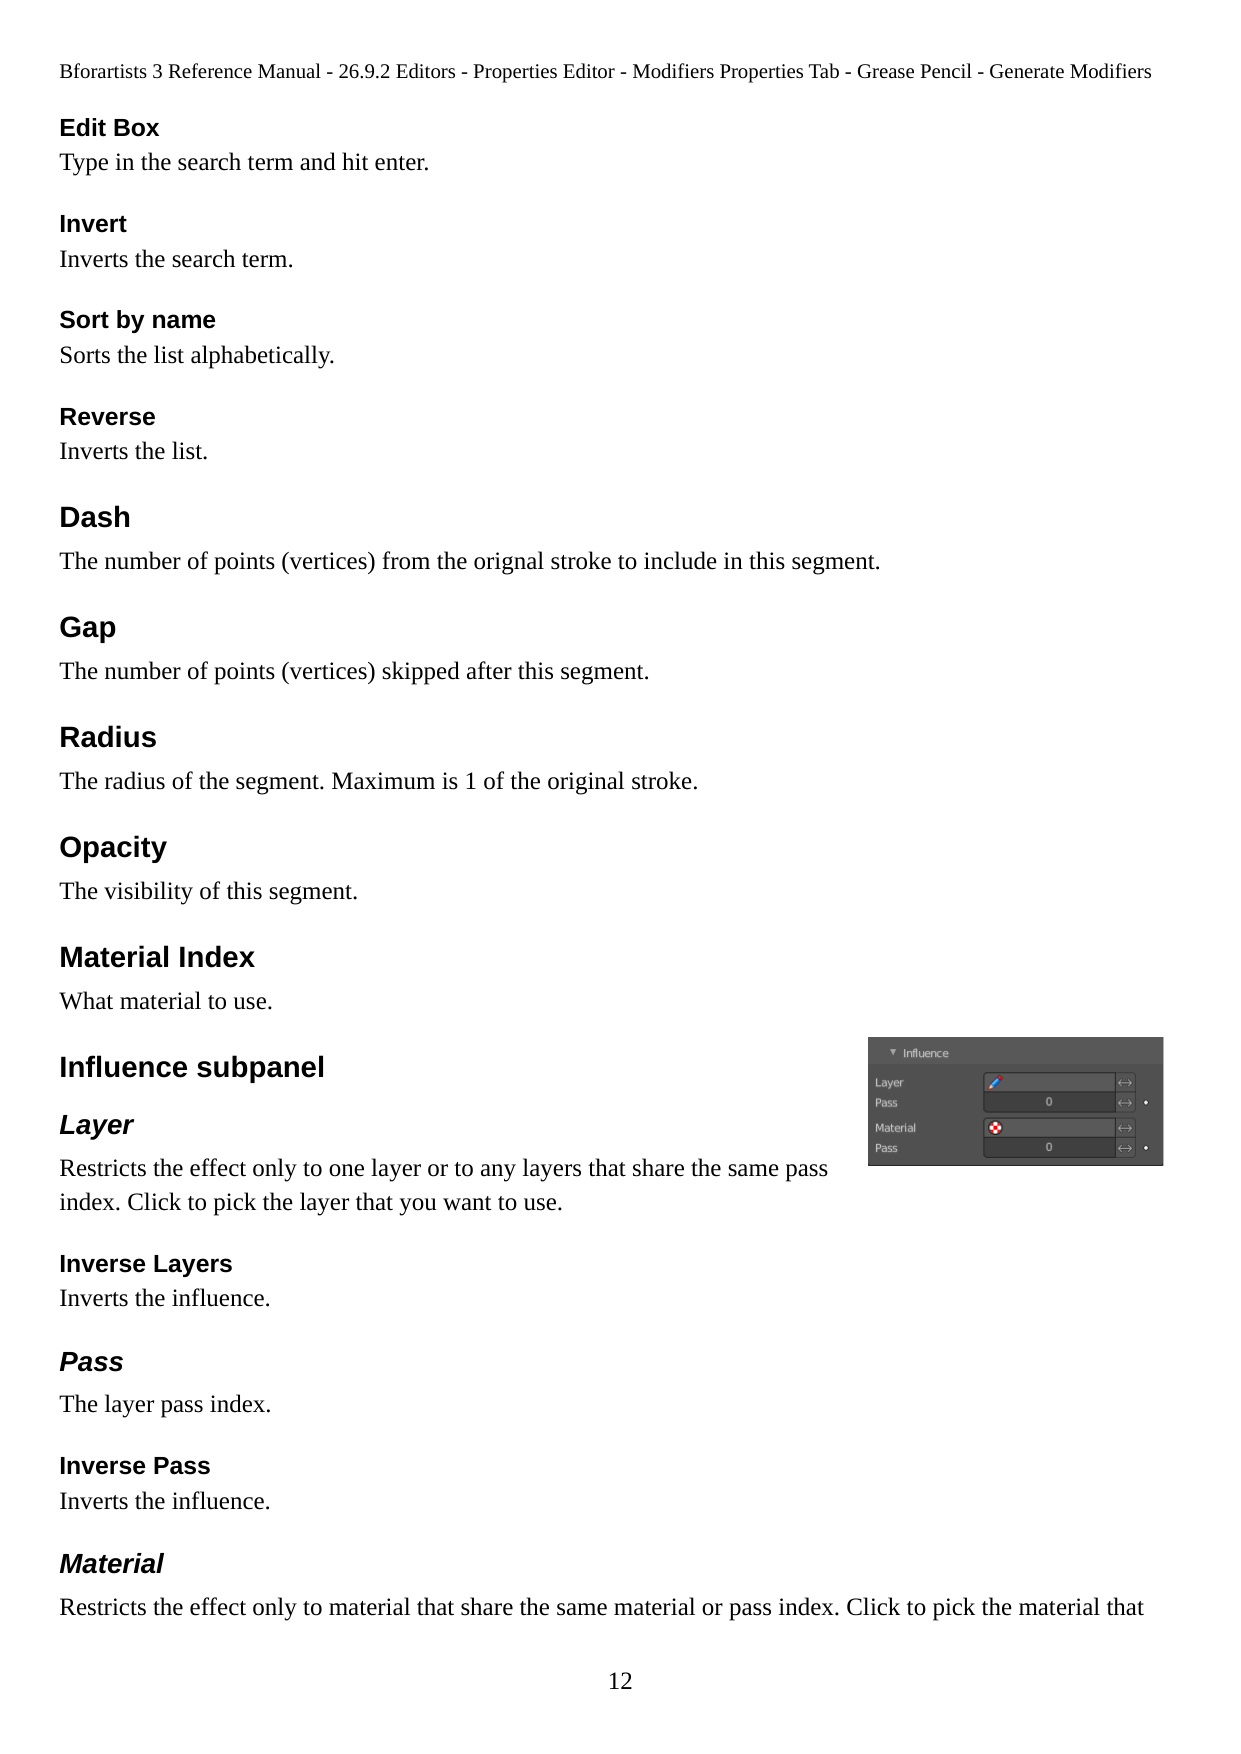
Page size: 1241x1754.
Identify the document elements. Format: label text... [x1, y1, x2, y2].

subtitle Layer [59, 1108, 868, 1140]
text Sorts the list alphabetically. [59, 340, 1181, 369]
text Inverts the list. [59, 436, 1181, 465]
subtitle Sort by name [59, 305, 1181, 334]
text Inverts the influence. [59, 1486, 1181, 1514]
picture [868, 1037, 1164, 1166]
text The number of points (vertices) from the orignal stroke to include in this segment. [59, 546, 1181, 575]
subtitle Gap [59, 610, 1181, 644]
subtitle Inverse Pass [59, 1451, 1181, 1479]
text Restricts the effect only to one layer or to any layers that share the same pass index. Click to pick the layer that you want to use. [59, 1153, 1181, 1216]
text What material to use. [59, 986, 1181, 1015]
text The number of points (vertices) skipped after this segment. [59, 656, 1181, 685]
text Inverts the search term. [59, 244, 1181, 272]
text The visibility of this segment. [59, 876, 1181, 905]
subtitle Opacity [59, 830, 1181, 863]
text Type in the search term and hit enter. [59, 147, 1181, 176]
subtitle Influence subpanel [59, 1049, 868, 1083]
subtitle Invert [59, 209, 1181, 237]
subtitle Reverse [59, 402, 1181, 430]
subtitle Inverse Layers [59, 1249, 1181, 1277]
text Restricts the effect only to material that share the same material or pass index. Click to pick the material that [59, 1592, 1181, 1621]
subtitle Radius [59, 720, 1181, 754]
subtitle [1164, 1049, 1181, 1083]
subtitle [1164, 1108, 1181, 1140]
subtitle Material [59, 1547, 1181, 1579]
text The layer pass index. [59, 1389, 1181, 1418]
subtitle Pass [59, 1345, 1181, 1377]
subtitle Edit Box [59, 113, 1181, 141]
subtitle Dash [59, 500, 1181, 534]
subtitle Material Index [59, 940, 1181, 973]
text The radius of the segment. Maximum is 1 of the original stroke. [59, 766, 1181, 795]
text Inverts the influence. [59, 1283, 1181, 1312]
